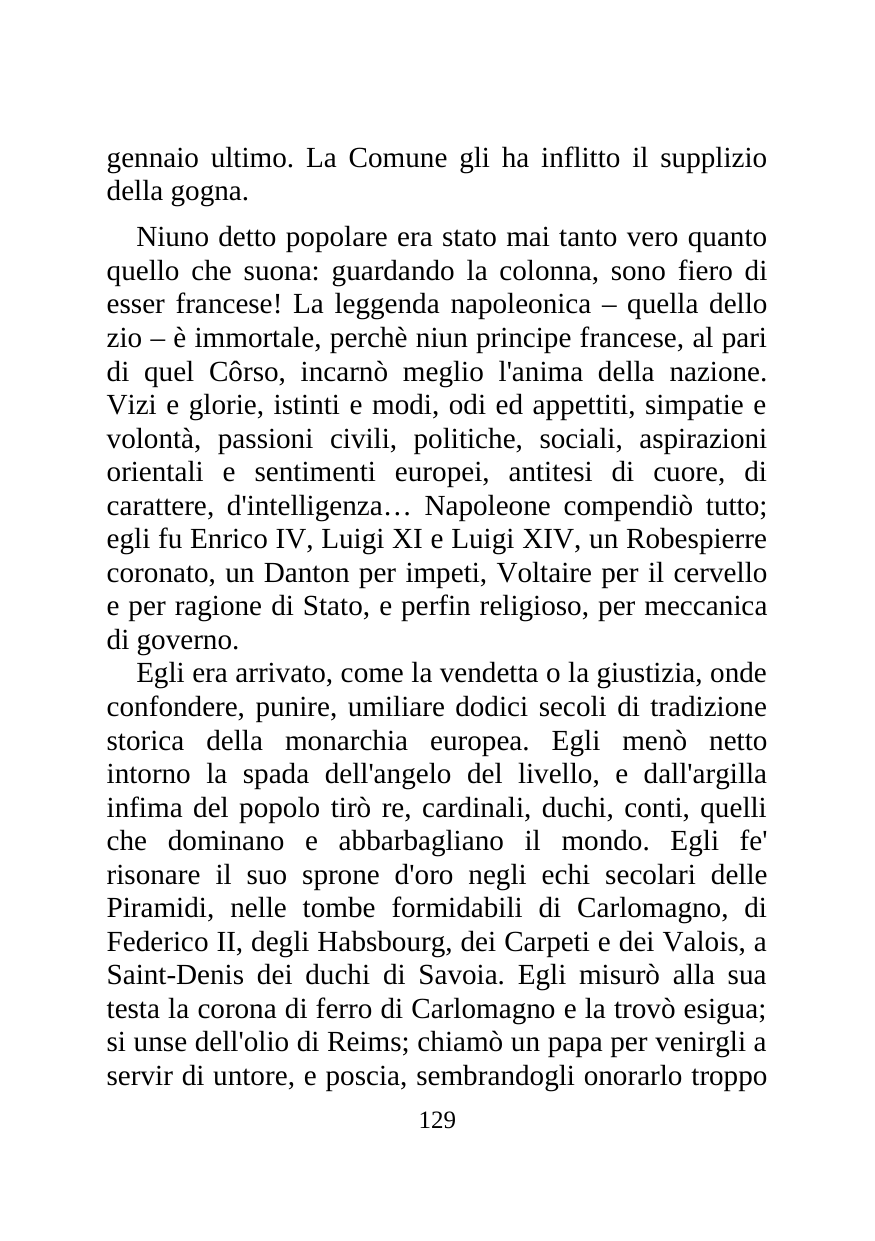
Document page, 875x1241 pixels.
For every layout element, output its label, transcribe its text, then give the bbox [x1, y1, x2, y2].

text Egli era arrivato, come la vendetta o la giustizia, onde confondere, punire, umiliare dodici secoli di tradizione storica della monarchia europea. Egli menò netto intorno la spada dell'angelo del livello, e dall'argilla infima del popolo tirò re, cardinali, duchi, conti, quelli che dominano e abbarbagliano il mondo. Egli fe' risonare il suo sprone d'oro negli echi secolari delle Piramidi, nelle tombe formidabili di Carlomagno, di Federico II, degli Habsbourg, dei Carpeti e dei Valois, a Saint-Denis dei duchi di Savoia. Egli misurò alla sua testa la corona di ferro di Carlomagno e la trovò esigua; si unse dell'olio di Reims; chiamò un papa per venirgli a servir di untore, e poscia, sembrandogli onorarlo troppo [106, 656, 768, 1092]
text Niuno detto popolare era stato mai tanto vero quanto quello che suona: guardando la colonna, sono fiero di esser francese! La leggenda napoleonica – quella dello zio – è immortale, perchè niun principe francese, al pari di quel Côrso, incarnò meglio l'anima della nazione. Vizi e glorie, istinti e modi, odi ed appettiti, simpatie e volontà, passioni civili, politiche, sociali, aspirazioni orientali e sentimenti europei, antitesi di cuore, di carattere, d'intelligenza… Napoleone compendiò tutto; egli fu Enrico IV, Luigi XI e Luigi XIV, un Robespierre coronato, un Danton per impeti, Voltaire per il cervello e per ragione di Stato, e perfin religioso, per meccanica di governo. [106, 219, 768, 656]
text gennaio ultimo. La Comune gli ha inflitto il supplizio della gogna. [106, 140, 768, 207]
